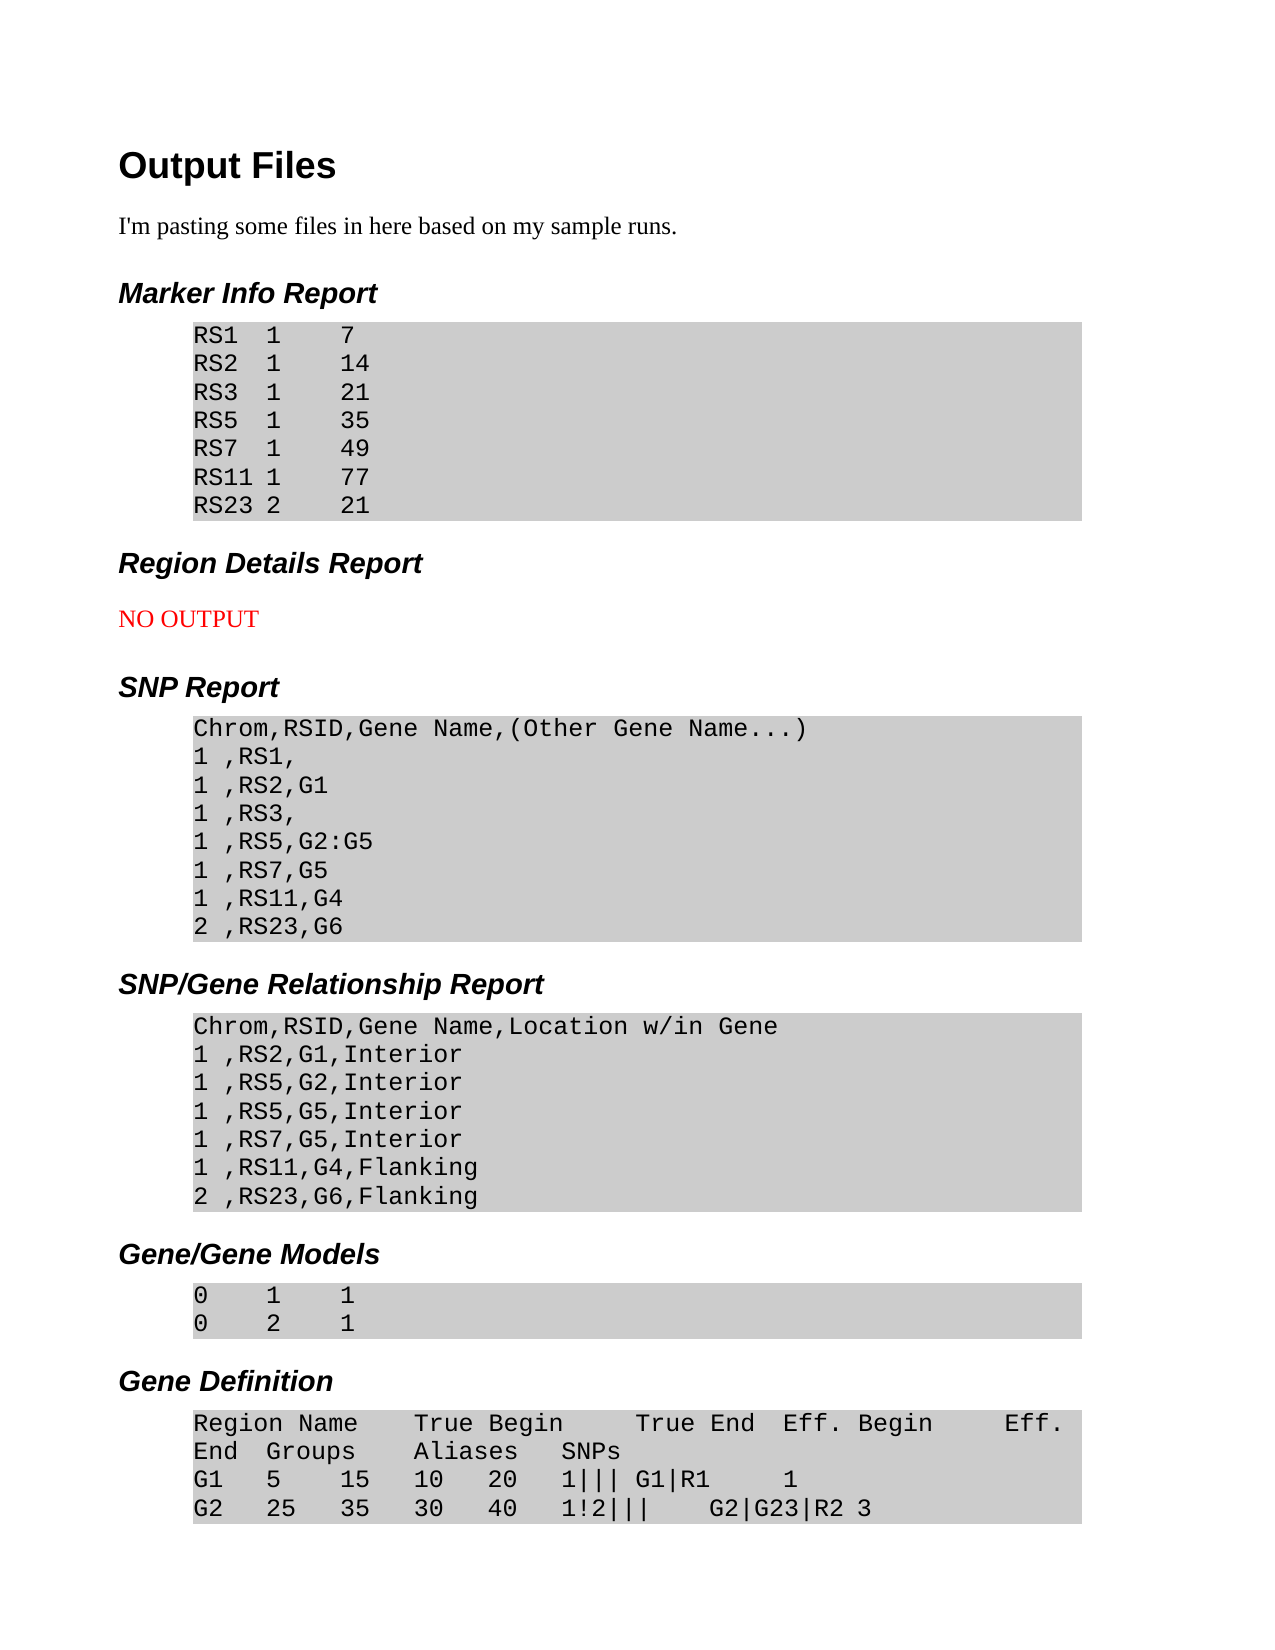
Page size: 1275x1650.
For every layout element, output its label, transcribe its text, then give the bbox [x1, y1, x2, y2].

subtitle Gene/Gene Models [118, 1237, 1157, 1270]
text RS7 1 49 [193, 436, 1082, 464]
subtitle Output Files [118, 143, 1157, 186]
text RS11 1 77 [193, 464, 1082, 492]
text 1 ,RS5,G2,Interior [193, 1070, 1082, 1098]
text 1 ,RS2,G1,Interior [193, 1042, 1082, 1070]
text RS5 1 35 [193, 407, 1082, 436]
text 1 ,RS11,G4 [193, 886, 1082, 914]
text RS23 2 21 [193, 492, 1082, 521]
text RS1 1 7 [193, 322, 1082, 351]
text Chrom,RSID,Gene Name,(Other Gene Name...) [193, 716, 1082, 744]
text 2 ,RS23,G6 [193, 914, 1082, 942]
subtitle Region Details Report [118, 546, 1157, 579]
text 1 ,RS7,G5 [193, 857, 1082, 886]
text G2 25 35 30 40 1!2||| G2|G23|R2 3 [193, 1495, 1082, 1524]
text 1 ,RS1, [193, 744, 1082, 772]
subtitle Marker Info Report [118, 276, 1157, 310]
text 2 ,RS23,G6,Flanking [193, 1183, 1082, 1212]
text 1 ,RS5,G2:G5 [193, 829, 1082, 857]
text Chrom,RSID,Gene Name,Location w/in Gene [193, 1013, 1082, 1042]
text 1 ,RS7,G5,Interior [193, 1127, 1082, 1155]
text 1 ,RS3, [193, 801, 1082, 829]
text G1 5 15 10 20 1||| G1|R1 1 [193, 1467, 1082, 1495]
text NO OUTPUT [118, 604, 1157, 633]
text RS2 1 14 [193, 351, 1082, 379]
text Region Name True Begin True End Eff. Begin Eff. End Groups Aliases SNPs [193, 1410, 1082, 1467]
text 1 ,RS5,G5,Interior [193, 1098, 1082, 1127]
subtitle SNP/Gene Relationship Report [118, 967, 1157, 1001]
text 0 1 1 [193, 1283, 1082, 1311]
text 1 ,RS11,G4,Flanking [193, 1155, 1082, 1183]
text 0 2 1 [193, 1311, 1082, 1339]
text 1 ,RS2,G1 [193, 772, 1082, 801]
subtitle Gene Definition [118, 1364, 1157, 1398]
text RS3 1 21 [193, 379, 1082, 407]
subtitle SNP Report [118, 669, 1157, 703]
text I'm pasting some files in here based on my sample runs. [118, 211, 1157, 239]
